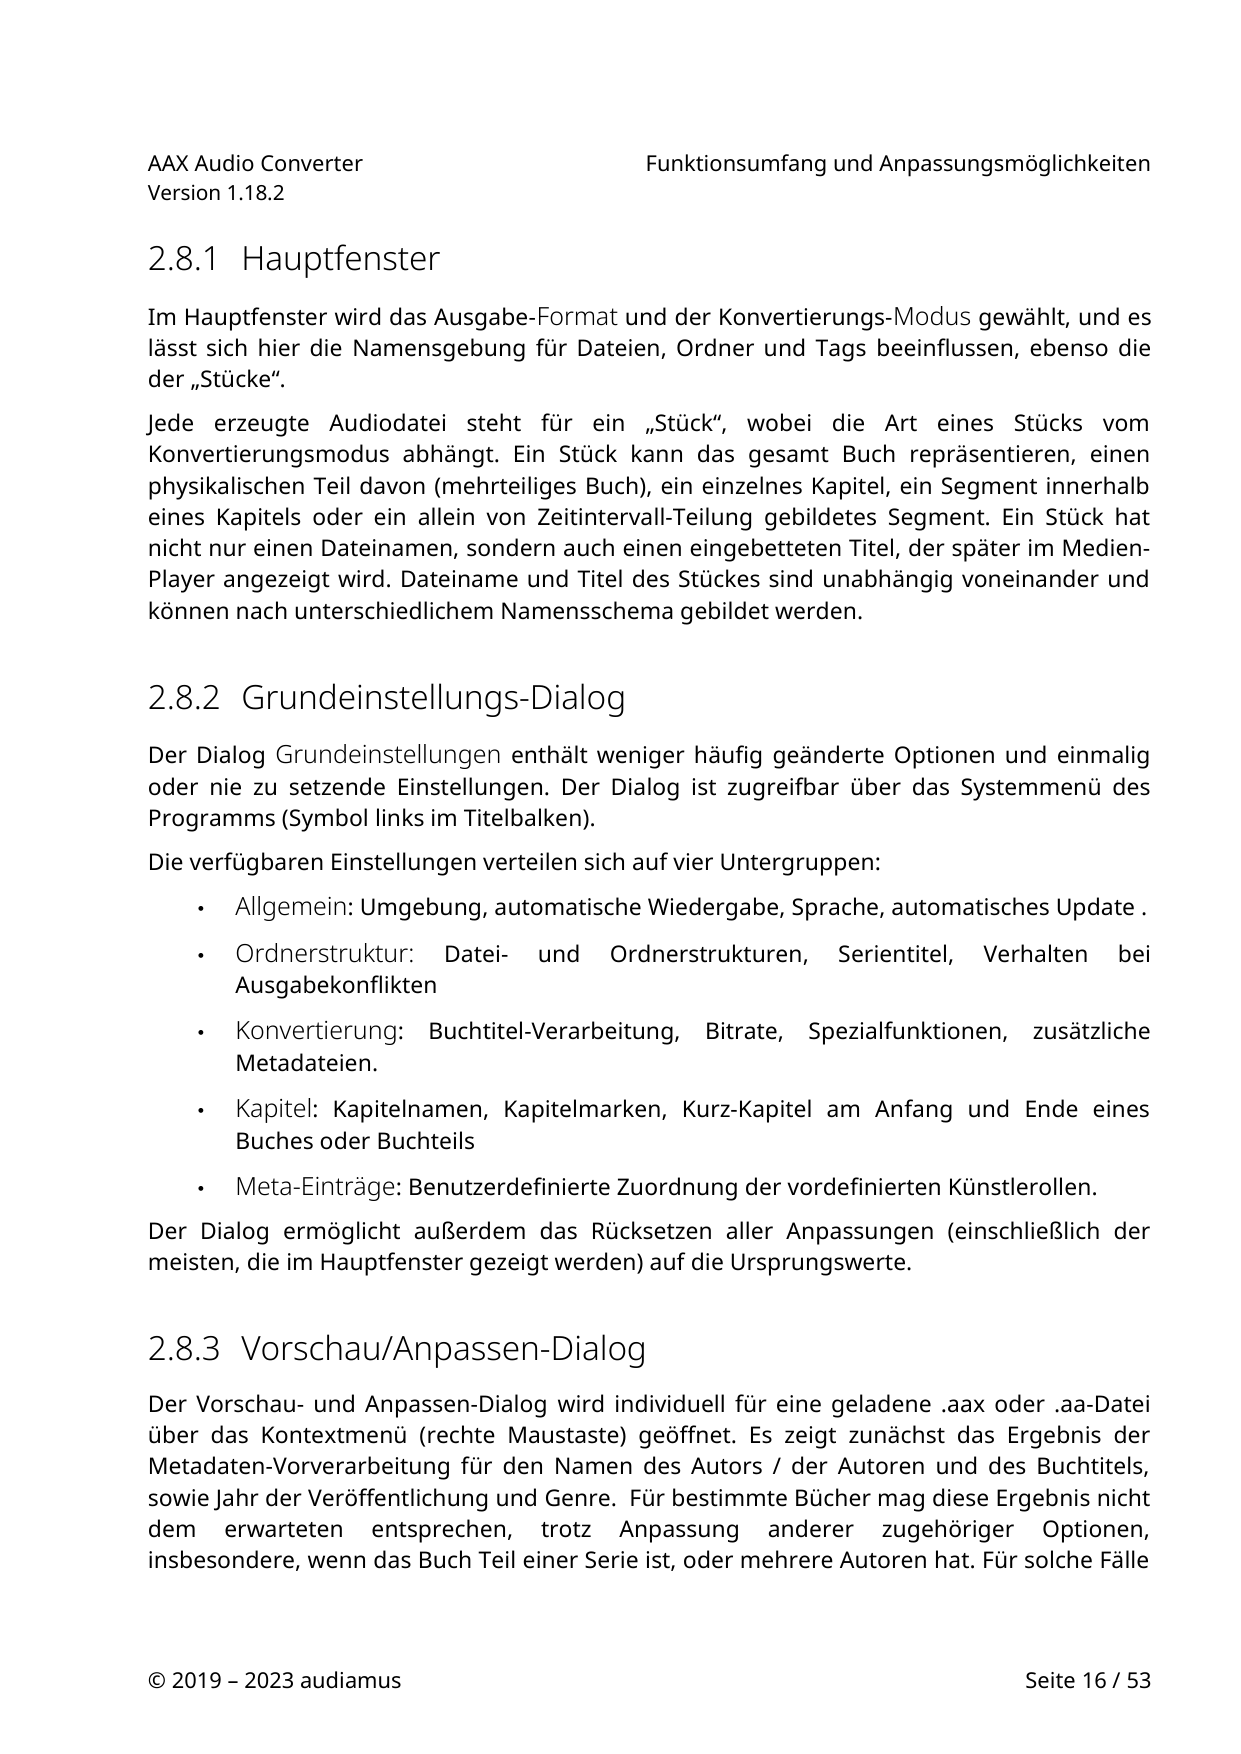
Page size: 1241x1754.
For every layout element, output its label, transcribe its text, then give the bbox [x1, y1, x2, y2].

text Die verfügbaren Einstellungen verteilen sich auf vier Untergruppen: [148, 845, 1152, 877]
subtitle Grundeinstellungs-Dialog [148, 674, 1152, 719]
list Kapitel: Kapitelnamen, Kapitelmarken, Kurz-Kapitel am Anfang und Ende eines Buches oder Buchteils [198, 1091, 1152, 1156]
text Jede erzeugte Audiodatei steht für ein „Stück“, wobei die Art eines Stücks vom Konvertierungsmodus abhängt. Ein Stück kann das gesamt Buch repräsentieren, einen physikalischen Teil davon (mehrteiliges Buch), ein einzelnes Kapitel, ein Segment innerhalb eines Kapitels oder ein allein von Zeitintervall-Teilung gebildetes Segment. Ein Stück hat nicht nur einen Dateinamen, sondern auch einen eingebetteten Titel, der später im Medien-Player angezeigt wird. Dateiname und Titel des Stückes sind unabhängig voneinander und können nach unterschiedlichem Namensschema gebildet werden. [148, 407, 1152, 626]
text Im Hauptfenster wird das Ausgabe-Format und der Konvertierungs-Modus gewählt, und es lässt sich hier die Namensgebung für Dateien, Ordner und Tags beeinflussen, ebenso die der „Stücke“. [148, 298, 1152, 395]
text Der Dialog ermöglicht außerdem das Rücksetzen aller Anpassungen (einschließlich der meisten, die im Hauptfenster gezeigt werden) auf die Ursprungswerte. [148, 1214, 1152, 1277]
text Der Dialog Grundeinstellungen enthält weniger häufig geänderte Optionen und einmalig oder nie zu setzende Einstellungen. Der Dialog ist zugreifbar über das Systemmenü des Programms (Symbol links im Titelbalken). [148, 737, 1152, 833]
subtitle Vorschau/Anpassen-Dialog [148, 1325, 1152, 1370]
subtitle Hauptfenster [148, 235, 1152, 281]
list Ordnerstruktur: Datei- und Ordnerstrukturen, Serientitel, Verhalten bei Ausgabekonflikten [198, 935, 1152, 1001]
text Der Vorschau- und Anpassen-Dialog wird individuell für eine geladene .aax oder .aa-Datei über das Kontextmenü (rechte Maustaste) geöffnet. Es zeigt zunächst das Ergebnis der Metadaten-Vorverarbeitung für den Namen des Autors / der Autoren und des Buchtitels, sowie Jahr der Veröffentlichung und Genre. Für bestimmte Bücher mag diese Ergebnis nicht dem erwarteten entsprechen, trotz Anpassung anderer zugehöriger Optionen, insbesondere, wenn das Buch Teil einer Serie ist, oder mehrere Autoren hat. Für solche Fälle [148, 1388, 1152, 1575]
list Konvertierung: Buchtitel-Verarbeitung, Bitrate, Spezialfunktionen, zusätzliche Metadateien. [198, 1013, 1152, 1078]
list Allgemein: Umgebung, automatische Wiedergabe, Sprache, automatisches Update . [198, 889, 1152, 923]
list Meta-Einträge: Benutzerdefinierte Zuordnung der vordefinierten Künstlerollen. [198, 1168, 1152, 1202]
